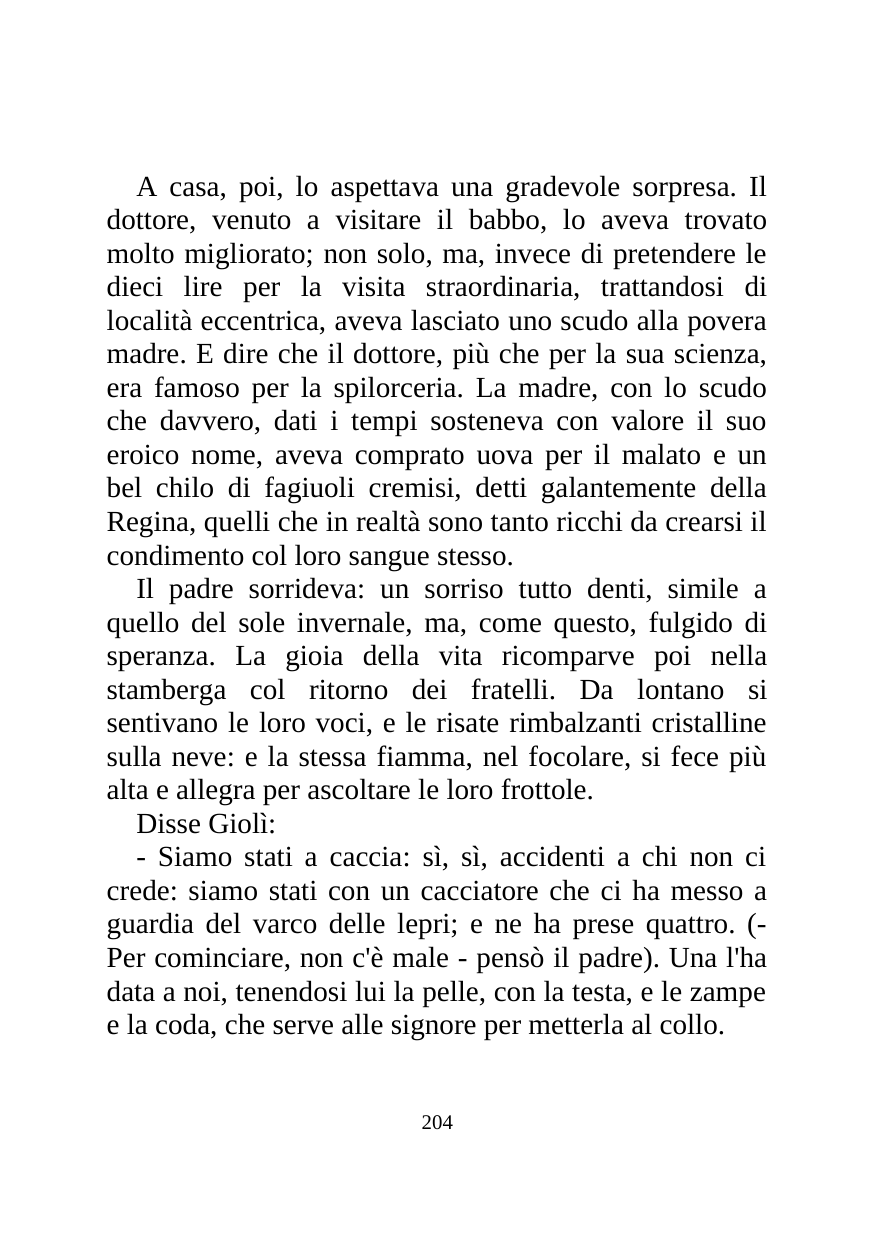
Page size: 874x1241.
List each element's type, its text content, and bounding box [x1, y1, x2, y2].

text A casa, poi, lo aspettava una gradevole sorpresa. Il dottore, venuto a visitare il babbo, lo aveva trovato molto migliorato; non solo, ma, invece di pretendere le dieci lire per la visita straordinaria, trattandosi di località eccentrica, aveva lasciato uno scudo alla povera madre. E dire che il dottore, più che per la sua scienza, era famoso per la spilorceria. La madre, con lo scudo che davvero, dati i tempi sosteneva con valore il suo eroico nome, aveva comprato uova per il malato e un bel chilo di fagiuoli cremisi, detti galantemente della Regina, quelli che in realtà sono tanto ricchi da crearsi il condimento col loro sangue stesso. [106, 169, 768, 571]
text Disse Giolì: [106, 806, 768, 839]
text - Siamo stati a caccia: sì, sì, accidenti a chi non ci crede: siamo stati con un cacciatore che ci ha messo a guardia del varco delle lepri; e ne ha prese quattro. (- Per cominciare, non c'è male - pensò il padre). Una l'ha data a noi, tenendosi lui la pelle, con la testa, e le zampe e la coda, che serve alle signore per metterla al collo. [106, 839, 768, 1041]
text Il padre sorrideva: un sorriso tutto denti, simile a quello del sole invernale, ma, come questo, fulgido di speranza. La gioia della vita ricomparve poi nella stamberga col ritorno dei fratelli. Da lontano si sentivano le loro voci, e le risate rimbalzanti cristalline sulla neve: e la stessa fiamma, nel focolare, si fece più alta e allegra per ascoltare le loro frottole. [106, 571, 768, 806]
